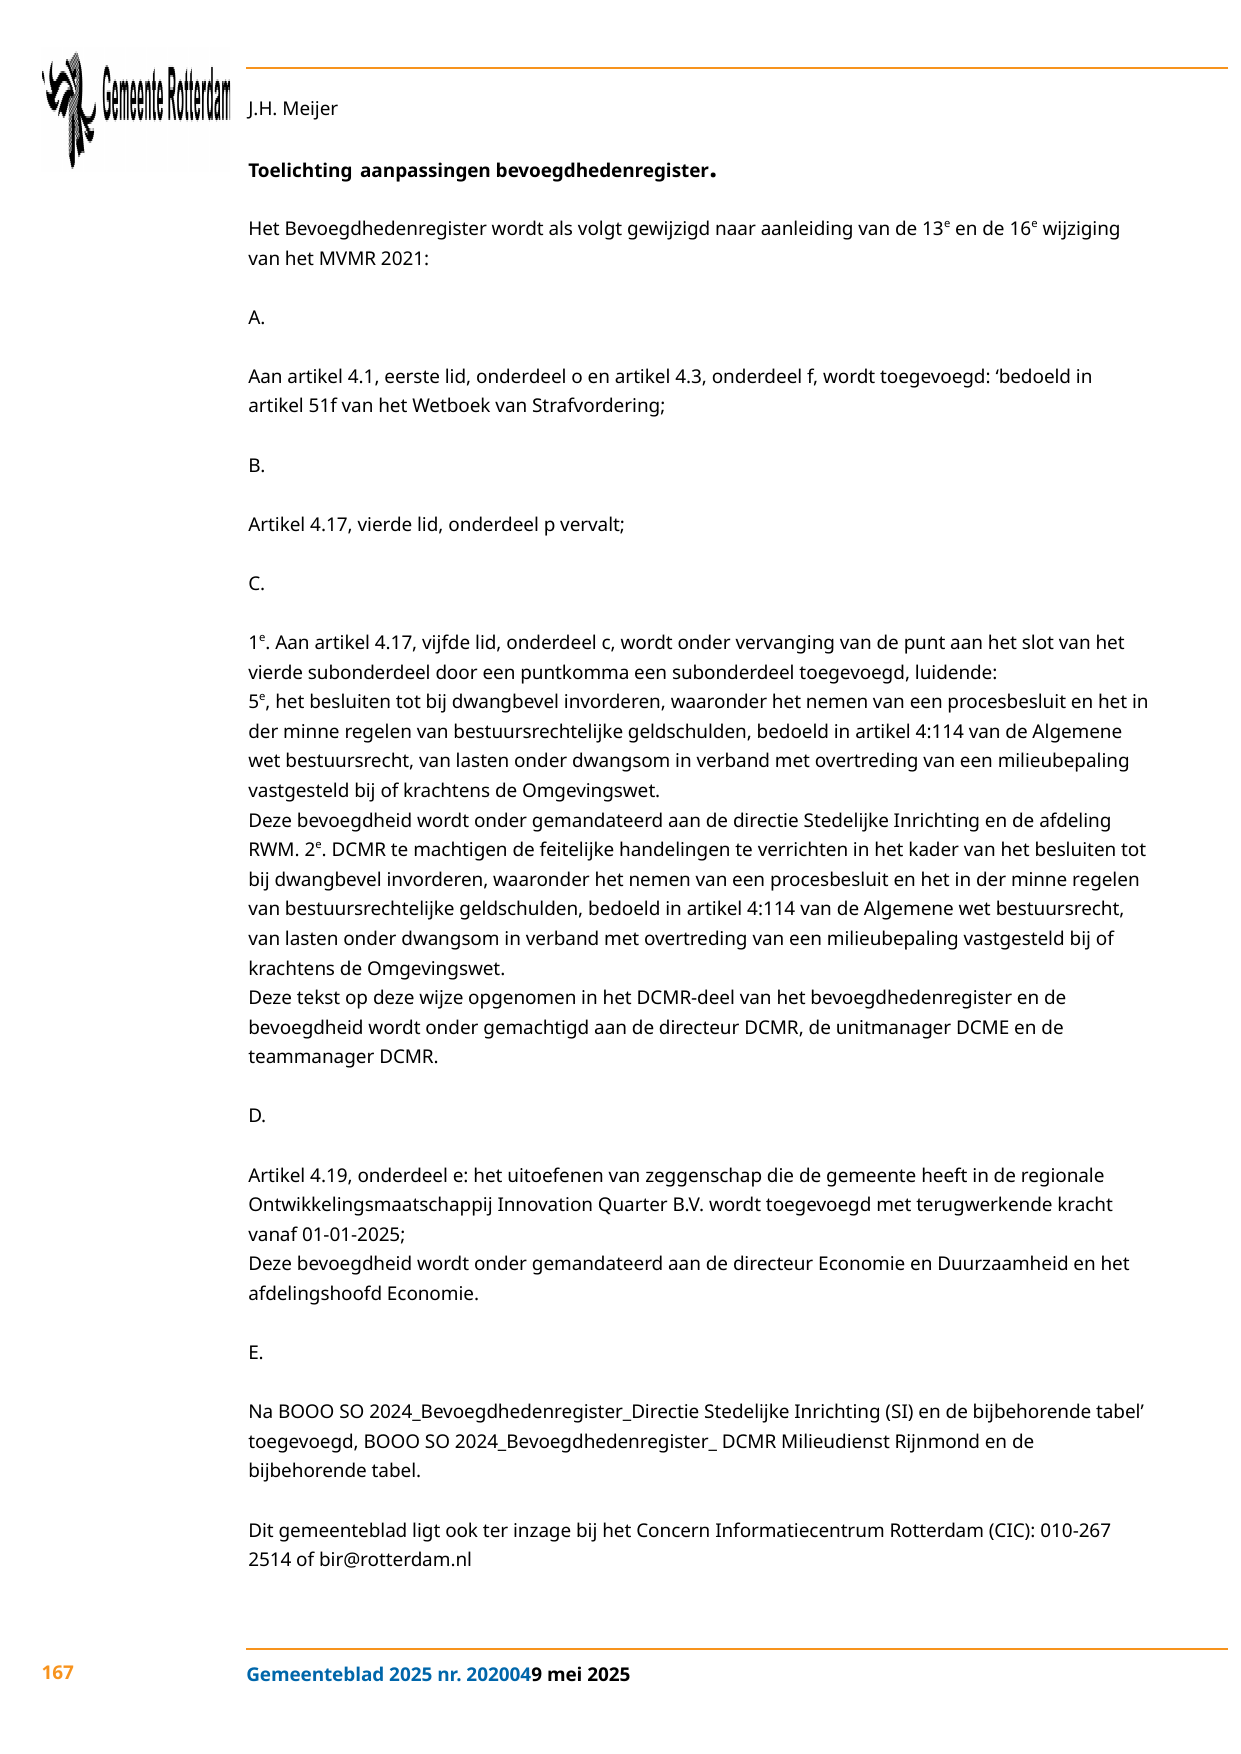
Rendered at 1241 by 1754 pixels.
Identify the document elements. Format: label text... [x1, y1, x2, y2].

text 5e, het besluiten tot bij dwangbevel invorderen, waaronder het nemen van een procesbesluit en het in der minne regelen van bestuursrechtelijke geldschulden, bedoeld in artikel 4:114 van de Algemene wet bestuursrecht, van lasten onder dwangsom in verband met overtreding van een milieubepaling vastgesteld bij of krachtens de Omgevingswet. [248, 688, 1152, 803]
text Toelichting aanpassingen bevoegdhedenregister. [248, 146, 1152, 186]
text A. [248, 304, 1152, 329]
text 1e. Aan artikel 4.17, vijfde lid, onderdeel c, wordt onder vervanging van de punt aan het slot van het vierde subonderdeel door een puntkomma een subonderdeel toegevoegd, luidende: [248, 629, 1152, 684]
text E. [248, 1339, 1152, 1365]
text Het Bevoegdhedenregister wordt als volgt gewijzigd naar aanleiding van de 13e en de 16e wijziging van het MVMR 2021: [248, 215, 1152, 270]
text Aan artikel 4.1, eerste lid, onderdeel o en artikel 4.3, onderdeel f, wordt toegevoegd: ‘bedoeld in artikel 51f van het Wetboek van Strafvordering; [248, 363, 1152, 418]
text Deze tekst op deze wijze opgenomen in het DCMR-deel van het bevoegdhedenregister en de bevoegdheid wordt onder gemachtigd aan de directeur DCMR, de unitmanager DCME en de teammanager DCMR. [248, 984, 1152, 1069]
text Artikel 4.17, vierde lid, onderdeel p vervalt; [248, 511, 1152, 537]
text Deze bevoegdheid wordt onder gemandateerd aan de directeur Economie en Duurzaamheid en het afdelingshoofd Economie. [248, 1251, 1152, 1306]
text J.H. Meijer [248, 95, 1152, 121]
text B. [248, 452, 1152, 477]
text Artikel 4.19, onderdeel e: het uitoefenen van zeggenschap die de gemeente heeft in de regionale Ontwikkelingsmaatschappij Innovation Quarter B.V. wordt toegevoegd met terugwerkende kracht vanaf 01-01-2025; [248, 1162, 1152, 1247]
text Na BOOO SO 2024_Bevoegdhedenregister_Directie Stedelijke Inrichting (SI) en de bijbehorende tabel’ toegevoegd, BOOO SO 2024_Bevoegdhedenregister_ DCMR Milieudienst Rijnmond en de bijbehorende tabel. [248, 1398, 1152, 1483]
picture [41, 47, 231, 172]
text C. [248, 570, 1152, 596]
text D. [248, 1103, 1152, 1128]
text Dit gemeenteblad ligt ook ter inzage bij het Concern Informatiecentrum Rotterdam (CIC): 010-267 2514 of bir@rotterdam.nl [248, 1517, 1152, 1572]
text Deze bevoegdheid wordt onder gemandateerd aan de directie Stedelijke Inrichting en de afdeling RWM. 2e. DCMR te machtigen de feitelijke handelingen te verrichten in het kader van het besluiten tot bij dwangbevel invorderen, waaronder het nemen van een procesbesluit en het in der minne regelen van bestuursrechtelijke geldschulden, bedoeld in artikel 4:114 van de Algemene wet bestuursrecht, van lasten onder dwangsom in verband met overtreding van een milieubepaling vastgesteld bij of krachtens de Omgevingswet. [248, 807, 1152, 980]
